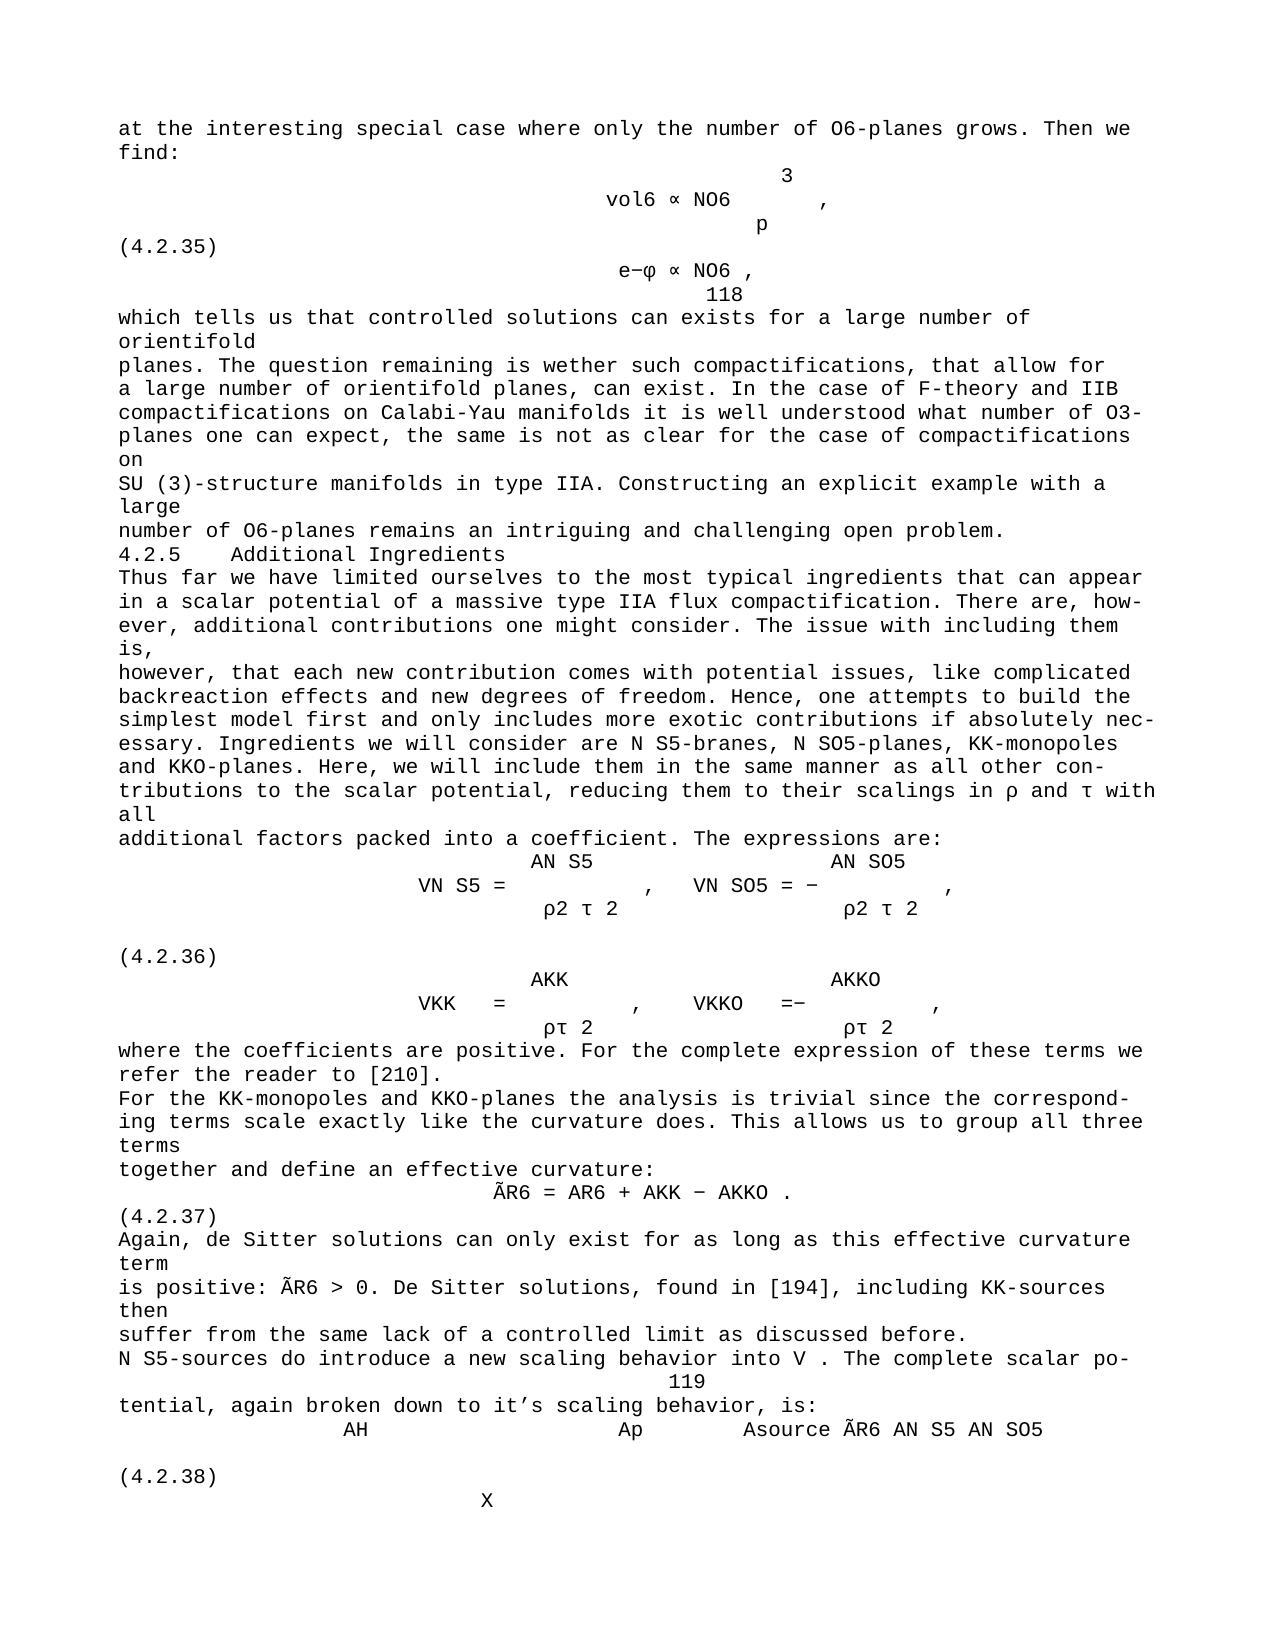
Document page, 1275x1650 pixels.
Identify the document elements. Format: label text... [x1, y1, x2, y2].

text VN S5 = , VN SO5 = − , [118, 875, 1157, 898]
text tributions to the scalar potential, reducing them to their scalings in ρ and τ with all [118, 780, 1157, 827]
text in a scalar potential of a massive type IIA flux compactification. There are, how- [118, 591, 1157, 615]
text suffer from the same lack of a controlled limit as discussed before. [118, 1324, 1157, 1348]
text which tells us that controlled solutions can exists for a large number of orientifold [118, 307, 1157, 354]
text 118 [118, 284, 1157, 307]
text (4.2.38) [118, 1442, 1157, 1489]
text find: [118, 142, 1157, 165]
text 4.2.5 Additional Ingredients [118, 544, 1157, 567]
text together and define an effective curvature: [118, 1158, 1157, 1182]
text ing terms scale exactly like the curvature does. This allows us to group all three terms [118, 1111, 1157, 1158]
text refer the reader to [210]. [118, 1064, 1157, 1088]
text tential, again broken down to it’s scaling behavior, is: [118, 1395, 1157, 1419]
text (4.2.36) [118, 922, 1157, 969]
text essary. Ingredients we will consider are N S5-branes, N SO5-planes, KK-monopoles [118, 733, 1157, 757]
text SU (3)-structure manifolds in type IIA. Constructing an explicit example with a large [118, 473, 1157, 520]
text e−φ ∝ NO6 , [118, 260, 1157, 284]
text planes one can expect, the same is not as clear for the case of compactifications on [118, 426, 1157, 473]
text at the interesting special case where only the number of O6-planes grows. Then we [118, 118, 1157, 142]
text simplest model first and only includes more exotic contributions if absolutely nec- [118, 709, 1157, 733]
text X [118, 1489, 1157, 1513]
text VKK = , VKKO =− , [118, 993, 1157, 1017]
text number of O6-planes remains an intriguing and challenging open problem. [118, 520, 1157, 544]
text planes. The question remaining is wether such compactifications, that allow for [118, 354, 1157, 378]
text is positive: ÃR6 > 0. De Sitter solutions, found in [194], including KK-sources then [118, 1277, 1157, 1324]
text ever, additional contributions one might consider. The issue with including them is, [118, 615, 1157, 662]
text ρ2 τ 2 ρ2 τ 2 [118, 898, 1157, 922]
text ρτ 2 ρτ 2 [118, 1017, 1157, 1040]
text For the KK-monopoles and KKO-planes the analysis is trivial since the correspond- [118, 1088, 1157, 1111]
text additional factors packed into a coefficient. The expressions are: [118, 827, 1157, 851]
text however, that each new contribution comes with potential issues, like complicated [118, 662, 1157, 686]
text AN S5 AN SO5 [118, 851, 1157, 875]
text AH Ap Asource ÃR6 AN S5 AN SO5 [118, 1419, 1157, 1442]
text a large number of orientifold planes, can exist. In the case of F-theory and IIB [118, 378, 1157, 402]
text Again, de Sitter solutions can only exist for as long as this effective curvature term [118, 1229, 1157, 1277]
text p (4.2.35) [118, 213, 1157, 260]
text vol6 ∝ NO6 , [118, 189, 1157, 213]
text where the coefficients are positive. For the complete expression of these terms we [118, 1040, 1157, 1064]
text backreaction effects and new degrees of freedom. Hence, one attempts to build the [118, 686, 1157, 709]
text N S5-sources do introduce a new scaling behavior into V . The complete scalar po- [118, 1348, 1157, 1371]
text 3 [118, 165, 1157, 189]
text AKK AKKO [118, 969, 1157, 993]
text Thus far we have limited ourselves to the most typical ingredients that can appear [118, 567, 1157, 591]
text ÃR6 = AR6 + AKK − AKKO . (4.2.37) [118, 1182, 1157, 1229]
text 119 [118, 1371, 1157, 1395]
text compactifications on Calabi-Yau manifolds it is well understood what number of O3- [118, 402, 1157, 426]
text and KKO-planes. Here, we will include them in the same manner as all other con- [118, 757, 1157, 780]
